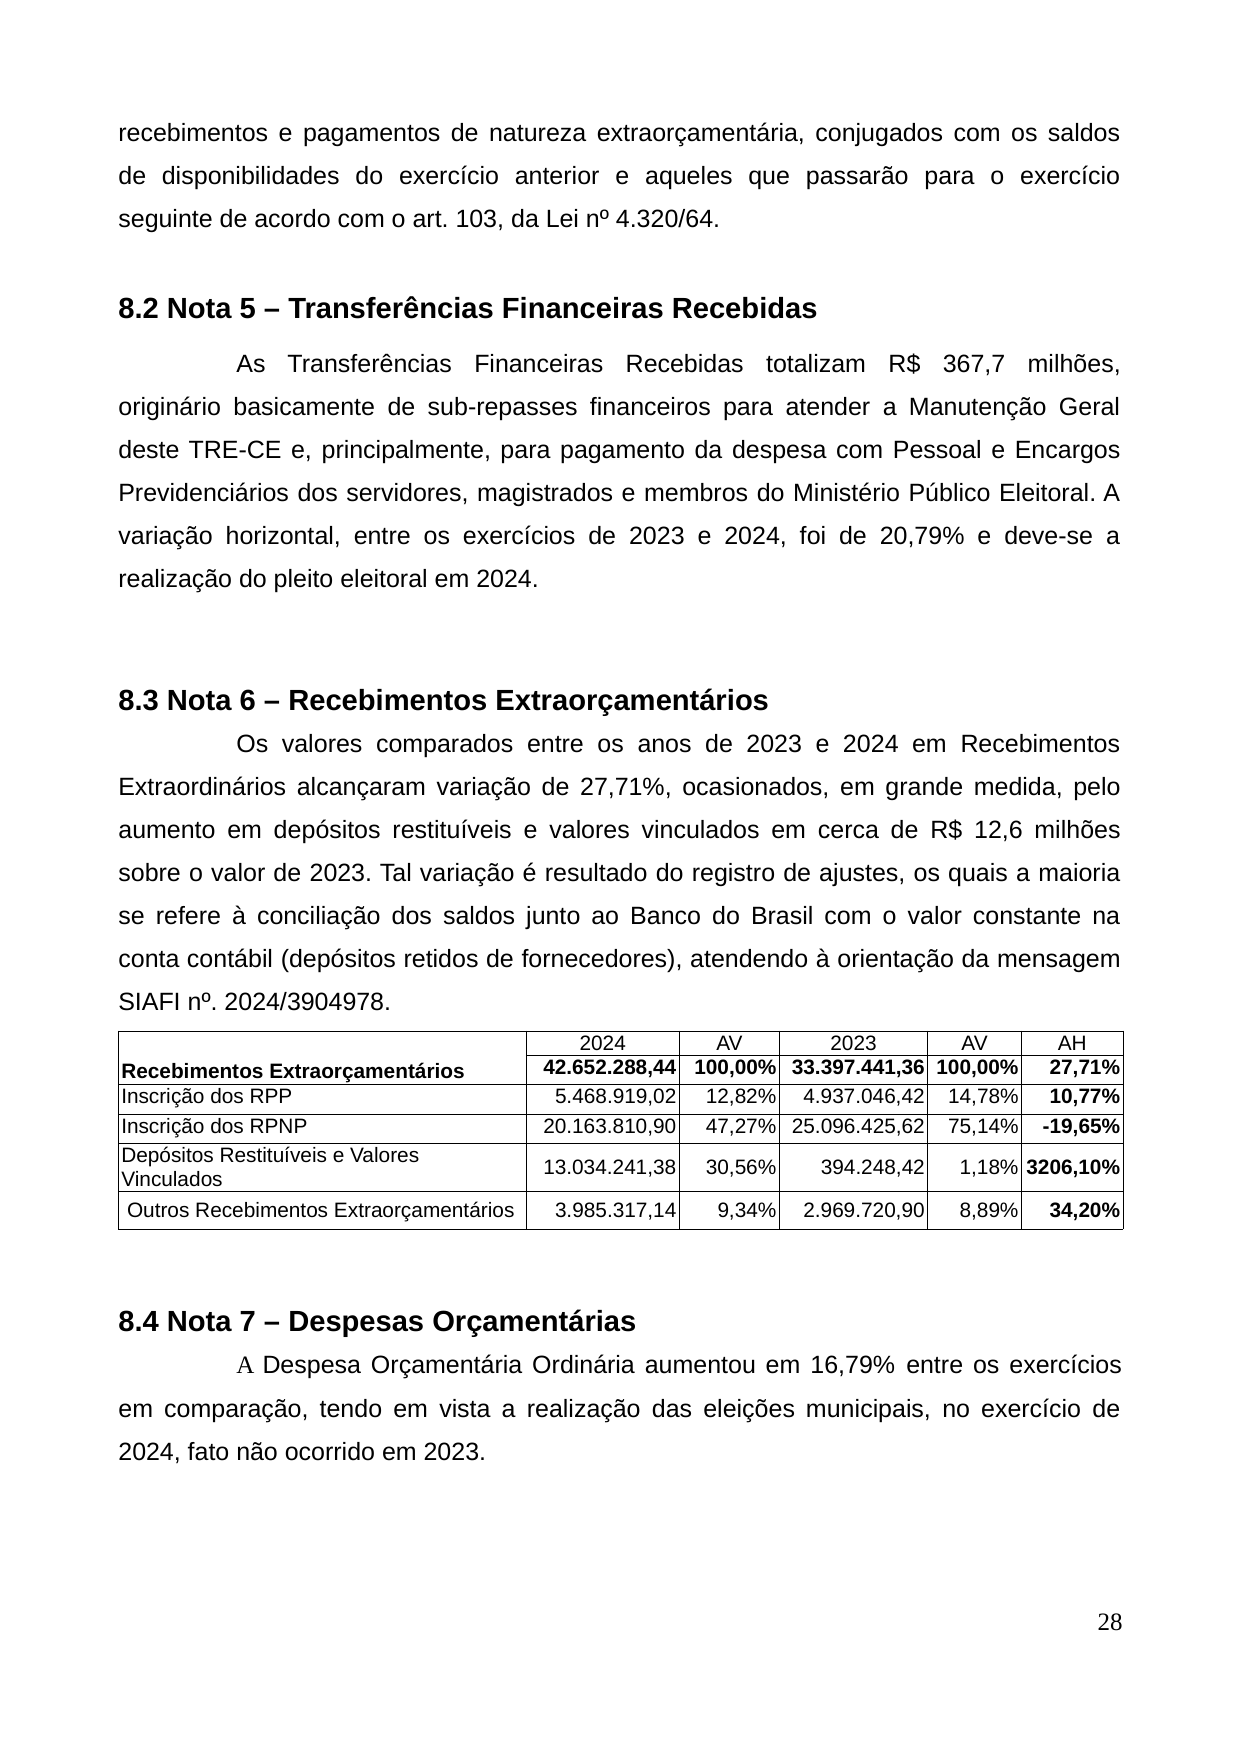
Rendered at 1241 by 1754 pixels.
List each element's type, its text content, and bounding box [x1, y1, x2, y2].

table_cell 3206,10% [1022, 1144, 1123, 1191]
table_cell 12,82% [680, 1085, 779, 1113]
table_cell 27,71% [1022, 1056, 1123, 1084]
table_cell 20.163.810,90 [527, 1115, 679, 1143]
table_cell 25.096.425,62 [780, 1115, 927, 1143]
table_cell 3.985.317,14 [527, 1192, 679, 1229]
table_header Recebimentos Extraorçamentários [119, 1032, 526, 1084]
table_cell 100,00% [680, 1056, 779, 1084]
text recebimentos e pagamentos de natureza extraorçamentária, conjugados com os saldos de disponibilidades do exercício anterior e aqueles que passarão para o exercício seguinte de acordo com o art. 103, da Lei nº 4.320/64. [118, 118, 1122, 233]
table_cell Inscrição dos RPP [119, 1085, 526, 1113]
table_cell Inscrição dos RPNP [119, 1115, 526, 1143]
table_cell 13.034.241,38 [527, 1144, 679, 1191]
table_header AV [928, 1032, 1021, 1054]
text Os valores comparados entre os anos de 2023 e 2024 em Recebimentos Extraordinários alcançaram variação de 27,71%, ocasionados, em grande medida, pelo aumento em depósitos restituíveis e valores vinculados em cerca de R$ 12,6 milhões sobre o valor de 2023. Tal variação é resultado do registro de ajustes, os quais a maioria se refere à conciliação dos saldos junto ao Banco do Brasil com o valor constante na conta contábil (depósitos retidos de fornecedores), atendendo à orientação da mensagem SIAFI nº. 2024/3904978. [118, 729, 1122, 1016]
table_cell 9,34% [680, 1192, 779, 1229]
table_cell 75,14% [928, 1115, 1021, 1143]
text A Despesa Orçamentária Ordinária aumentou em 16,79% entre os exercícios em comparação, tendo em vista a realização das eleições municipais, no exercício de 2024, fato não ocorrido em 2023. [118, 1350, 1122, 1465]
table_cell 394.248,42 [780, 1144, 927, 1191]
table_cell Outros Recebimentos Extraorçamentários [119, 1192, 526, 1229]
table_cell 100,00% [928, 1056, 1021, 1084]
table_cell 4.937.046,42 [780, 1085, 927, 1113]
table_cell 2.969.720,90 [780, 1192, 927, 1229]
table_header AH [1022, 1032, 1123, 1054]
subtitle 8.3 Nota 6 – Recebimentos Extraorçamentários [118, 683, 1122, 716]
table_cell Depósitos Restituíveis e Valores Vinculados [119, 1144, 526, 1191]
table_cell 1,18% [928, 1144, 1021, 1191]
table_header 2024 [527, 1032, 679, 1054]
table_cell 30,56% [680, 1144, 779, 1191]
table_cell 47,27% [680, 1115, 779, 1143]
subtitle 8.4 Nota 7 – Despesas Orçamentárias [118, 1304, 1122, 1338]
table_header AV [680, 1032, 779, 1054]
table_cell 14,78% [928, 1085, 1021, 1113]
table_cell 10,77% [1022, 1085, 1123, 1113]
table_cell 5.468.919,02 [527, 1085, 679, 1113]
table_cell 33.397.441,36 [780, 1056, 927, 1084]
table_cell 42.652.288,44 [527, 1056, 679, 1084]
table_cell 8,89% [928, 1192, 1021, 1229]
table_cell -19,65% [1022, 1115, 1123, 1143]
table_cell 34,20% [1022, 1192, 1123, 1229]
text As Transferências Financeiras Recebidas totalizam R$ 367,7 milhões, originário basicamente de sub-repasses financeiros para atender a Manutenção Geral deste TRE-CE e, principalmente, para pagamento da despesa com Pessoal e Encargos Previdenciários dos servidores, magistrados e membros do Ministério Público Eleitoral. A variação horizontal, entre os exercícios de 2023 e 2024, foi de 20,79% e deve-se a realização do pleito eleitoral em 2024. [118, 349, 1122, 593]
table_header 2023 [780, 1032, 927, 1054]
subtitle 8.2 Nota 5 – Transferências Financeiras Recebidas [118, 291, 1122, 324]
